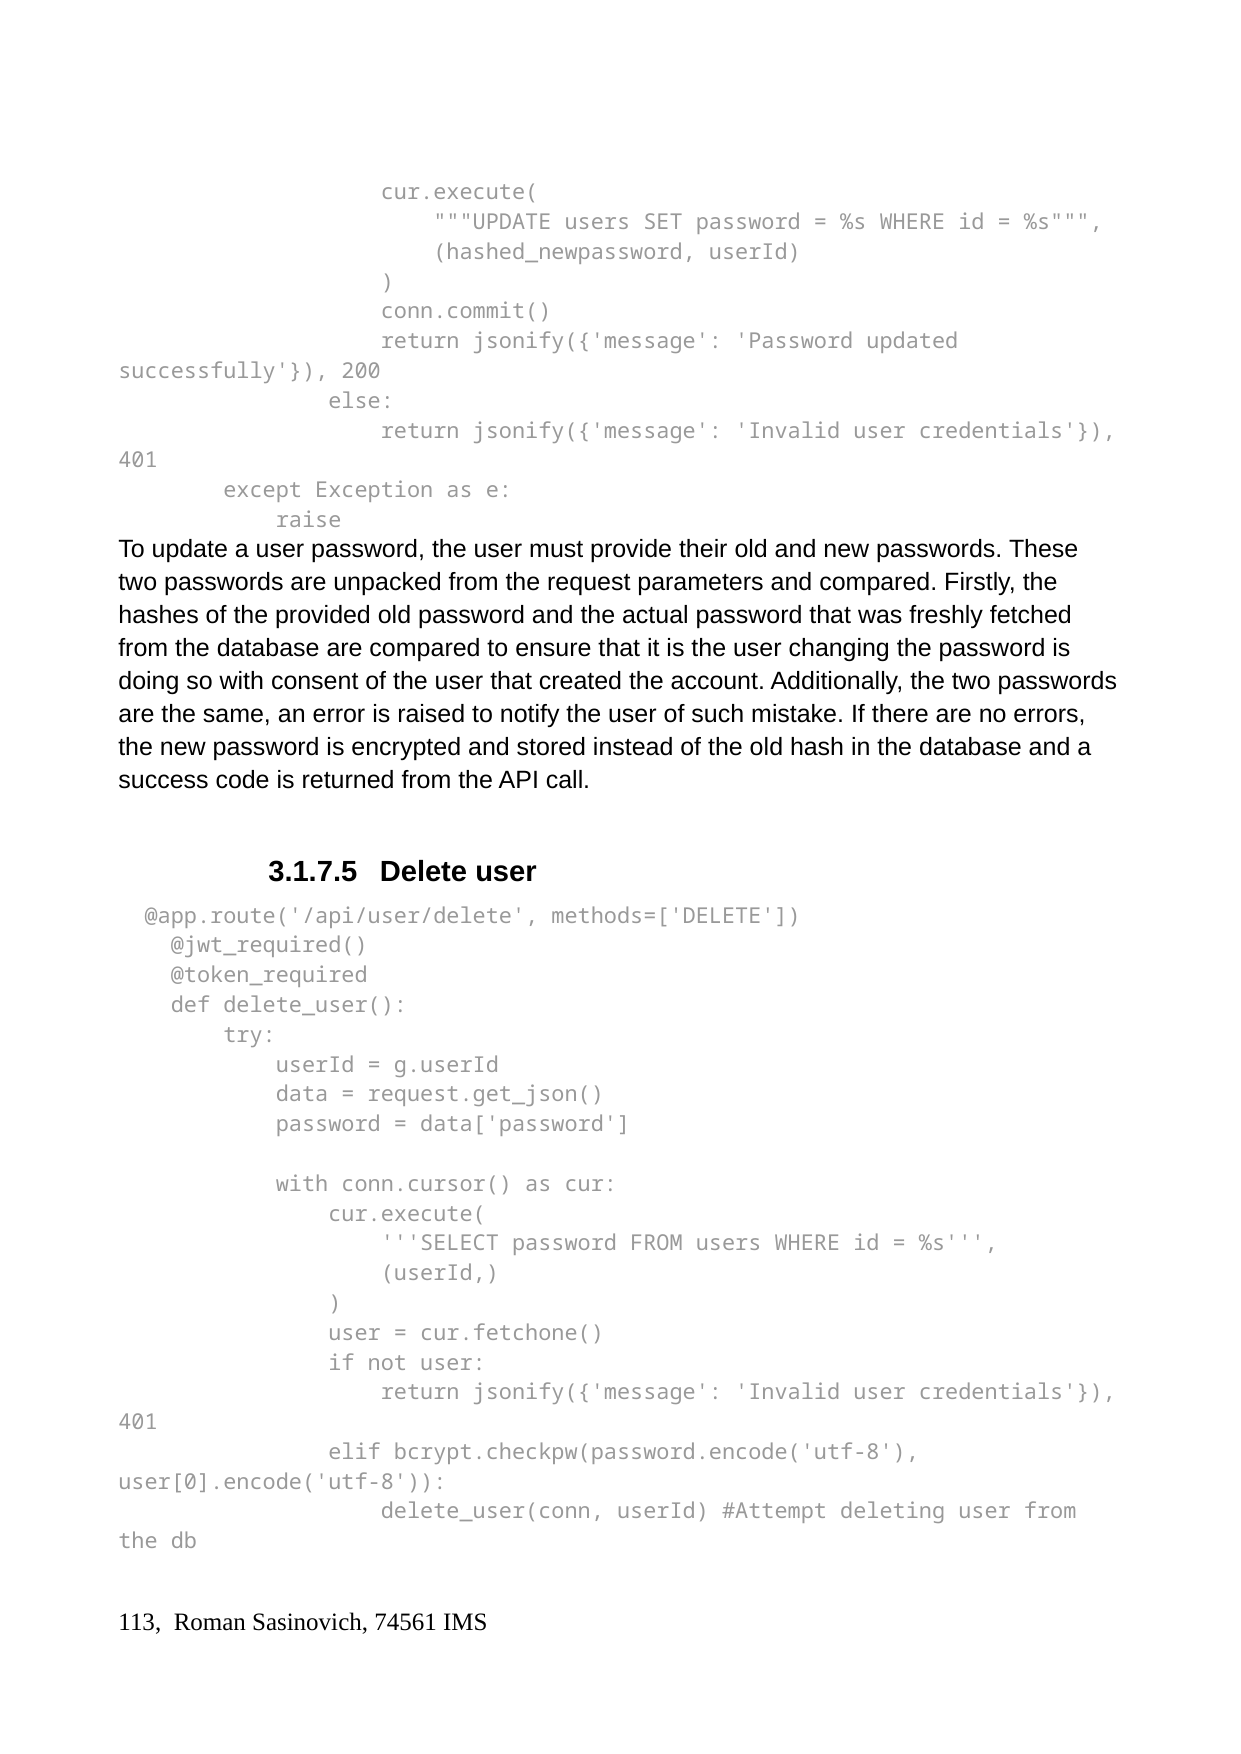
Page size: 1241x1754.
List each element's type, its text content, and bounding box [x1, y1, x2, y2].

text raise [118, 504, 1122, 534]
text delete_user(conn, userId) #Attempt deleting user from the db [118, 1496, 1122, 1555]
text return jsonify({'message': 'Password updated successfully'}), 200 [118, 325, 1122, 385]
text password = data['password'] [118, 1108, 1122, 1138]
text elif bcrypt.checkpw(password.encode('utf-8'), user[0].encode('utf-8')): [118, 1436, 1122, 1496]
text (hashed_newpassword, userId) [118, 236, 1122, 266]
subtitle Delete user [268, 854, 1122, 887]
text with conn.cursor() as cur: [118, 1168, 1122, 1198]
text @token_required [118, 959, 1122, 989]
text return jsonify({'message': 'Invalid user credentials'}), 401 [118, 1376, 1122, 1436]
text def delete_user(): [118, 989, 1122, 1019]
text ) [118, 266, 1122, 296]
text if not user: [118, 1347, 1122, 1376]
text data = request.get_json() [118, 1078, 1122, 1108]
text To update a user password, the user must provide their old and new passwords. These two passwords are unpacked from the request parameters and compared. Firstly, the hashes of the provided old password and the actual password that was freshly fetched from the database are compared to ensure that it is the user changing the password is doing so with consent of the user that created the account. Additionally, the two passwords are the same, an error is raised to notify the user of such mistake. If there are no errors, the new password is encrypted and stored instead of the old hash in the database and a success code is returned from the API call. [118, 534, 1122, 794]
text return jsonify({'message': 'Invalid user credentials'}), 401 [118, 415, 1122, 474]
text cur.execute( [118, 176, 1122, 206]
text (userId,) [118, 1257, 1122, 1287]
text userId = g.userId [118, 1049, 1122, 1078]
text try: [118, 1019, 1122, 1049]
text conn.commit() [118, 296, 1122, 325]
text @jwt_required() [118, 929, 1122, 959]
text ) [118, 1287, 1122, 1317]
text user = cur.fetchone() [118, 1317, 1122, 1347]
text else: [118, 385, 1122, 415]
text @app.route('/api/user/delete', methods=['DELETE']) [118, 900, 1122, 929]
text except Exception as e: [118, 474, 1122, 504]
text cur.execute( [118, 1198, 1122, 1227]
text '''SELECT password FROM users WHERE id = %s''', [118, 1227, 1122, 1257]
text """UPDATE users SET password = %s WHERE id = %s""", [118, 206, 1122, 236]
